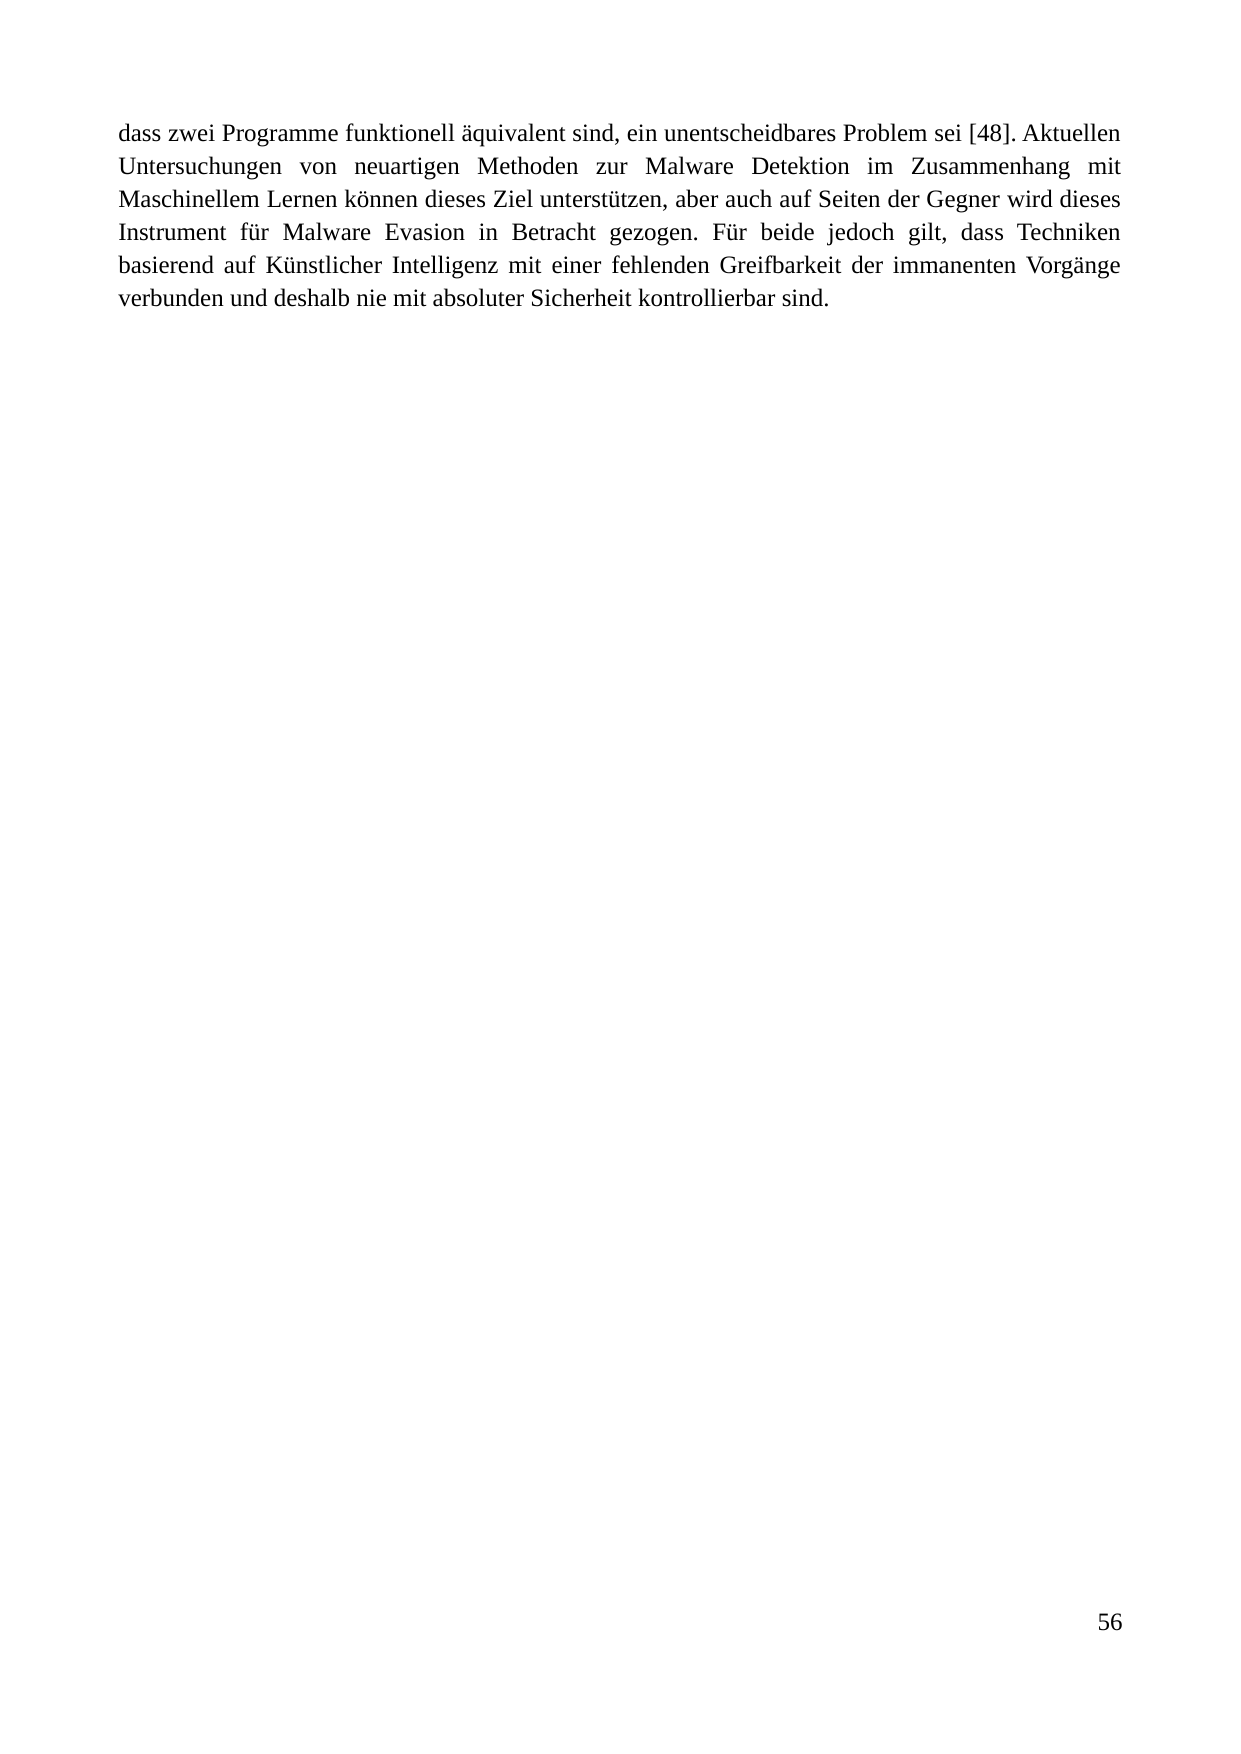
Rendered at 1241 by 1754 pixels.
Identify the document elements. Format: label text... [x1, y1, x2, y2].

text dass zwei Programme funktionell äquivalent sind, ein unentscheidbares Problem sei [48]. Aktuellen Untersuchungen von neuartigen Methoden zur Malware Detektion im Zusammenhang mit Maschinellem Lernen können dieses Ziel unterstützen, aber auch auf Seiten der Gegner wird dieses Instrument für Malware Evasion in Betracht gezogen. Für beide jedoch gilt, dass Techniken basierend auf Künstlicher Intelligenz mit einer fehlenden Greifbarkeit der immanenten Vorgänge verbunden und deshalb nie mit absoluter Sicherheit kontrollierbar sind. [118, 118, 1122, 312]
